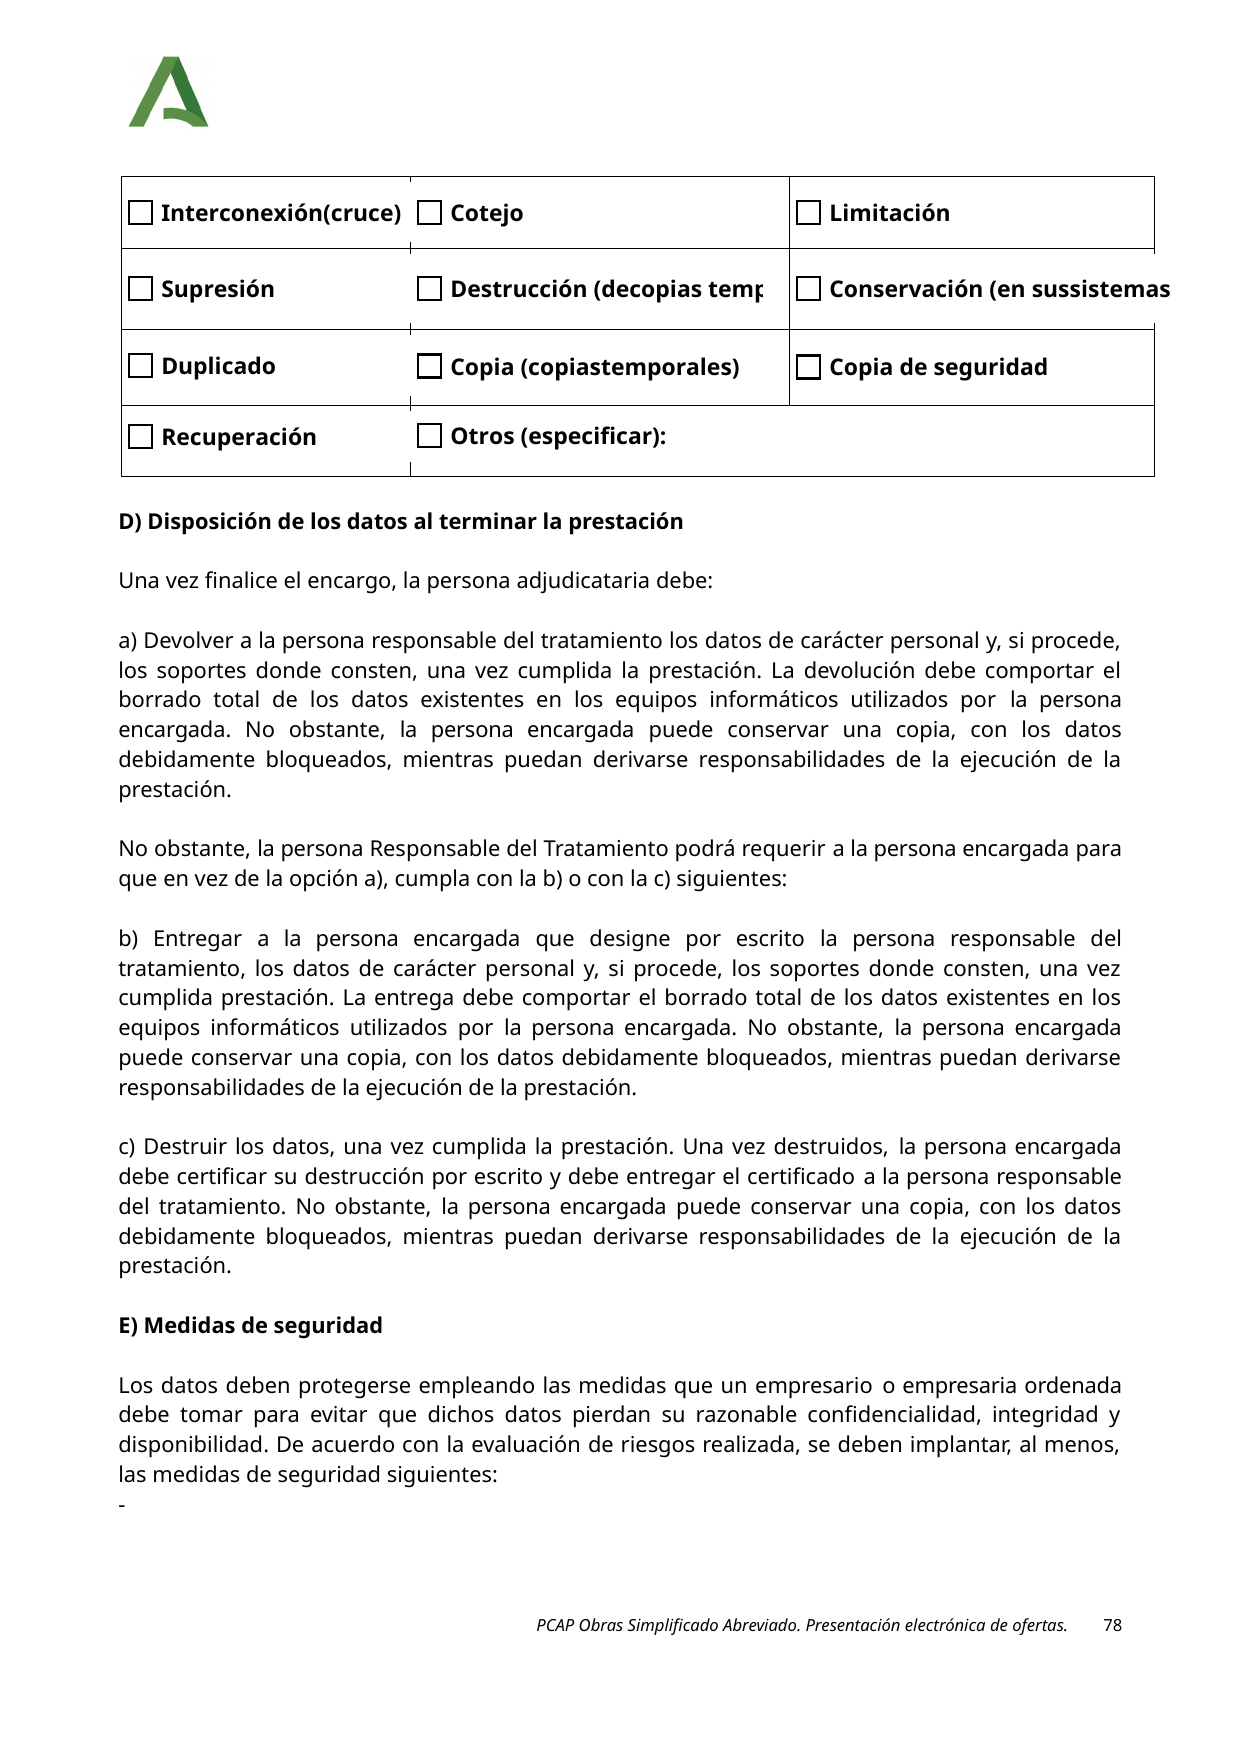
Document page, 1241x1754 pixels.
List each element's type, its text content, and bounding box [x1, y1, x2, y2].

text c) Destruir los datos, una vez cumplida la prestación. Una vez destruidos, la persona encargada debe certificar su destrucción por escrito y debe entregar el certificado a la persona responsable del tratamiento. No obstante, la persona encargada puede conservar una copia, con los datos debidamente bloqueados, mientras puedan derivarse responsabilidades de la ejecución de la prestación. [118, 1131, 1122, 1280]
picture [124, 52, 213, 131]
text Una vez finalice el encargo, la persona adjudicataria debe: [118, 565, 1122, 595]
table_cell [411, 177, 789, 248]
text - [118, 1489, 1122, 1518]
text b) Entregar a la persona encargada que designe por escrito la persona responsable del tratamiento, los datos de carácter personal y, si procede, los soportes donde consten, una vez cumplida prestación. La entrega debe comportar el borrado total de los datos existentes en los equipos informáticos utilizados por la persona encargada. No obstante, la persona encargada puede conservar una copia, con los datos debidamente bloqueados, mientras puedan derivarse responsabilidades de la ejecución de la prestación. [118, 923, 1122, 1101]
table_cell [122, 406, 410, 476]
text D) Disposición de los datos al terminar la prestación [118, 506, 1122, 535]
table_cell [122, 249, 410, 329]
text a) Devolver a la persona responsable del tratamiento los datos de carácter personal y, si procede, los soportes donde consten, una vez cumplida la prestación. La devolución debe comportar el borrado total de los datos existentes en los equipos informáticos utilizados por la persona encargada. No obstante, la persona encargada puede conservar una copia, con los datos debidamente bloqueados, mientras puedan derivarse responsabilidades de la ejecución de la prestación. [118, 625, 1122, 803]
table_cell [411, 330, 789, 405]
text Los datos deben protegerse empleando las medidas que un empresario o empresaria ordenada debe tomar para evitar que dichos datos pierdan su razonable confidencialidad, integridad y disponibilidad. De acuerdo con la evaluación de riesgos realizada, se deben implantar, al menos, las medidas de seguridad siguientes: [118, 1369, 1122, 1489]
table_cell [790, 249, 1154, 329]
table_cell [122, 330, 410, 405]
table_cell [122, 177, 410, 248]
table_cell [790, 330, 1154, 405]
text No obstante, la persona Responsable del Tratamiento podrá requerir a la persona encargada para que en vez de la opción a), cumpla con la b) o con la c) siguientes: [118, 833, 1122, 893]
table_cell [411, 406, 1154, 476]
table_cell [411, 249, 789, 329]
text E) Medidas de seguridad [118, 1310, 1122, 1340]
table_cell [790, 177, 1154, 248]
